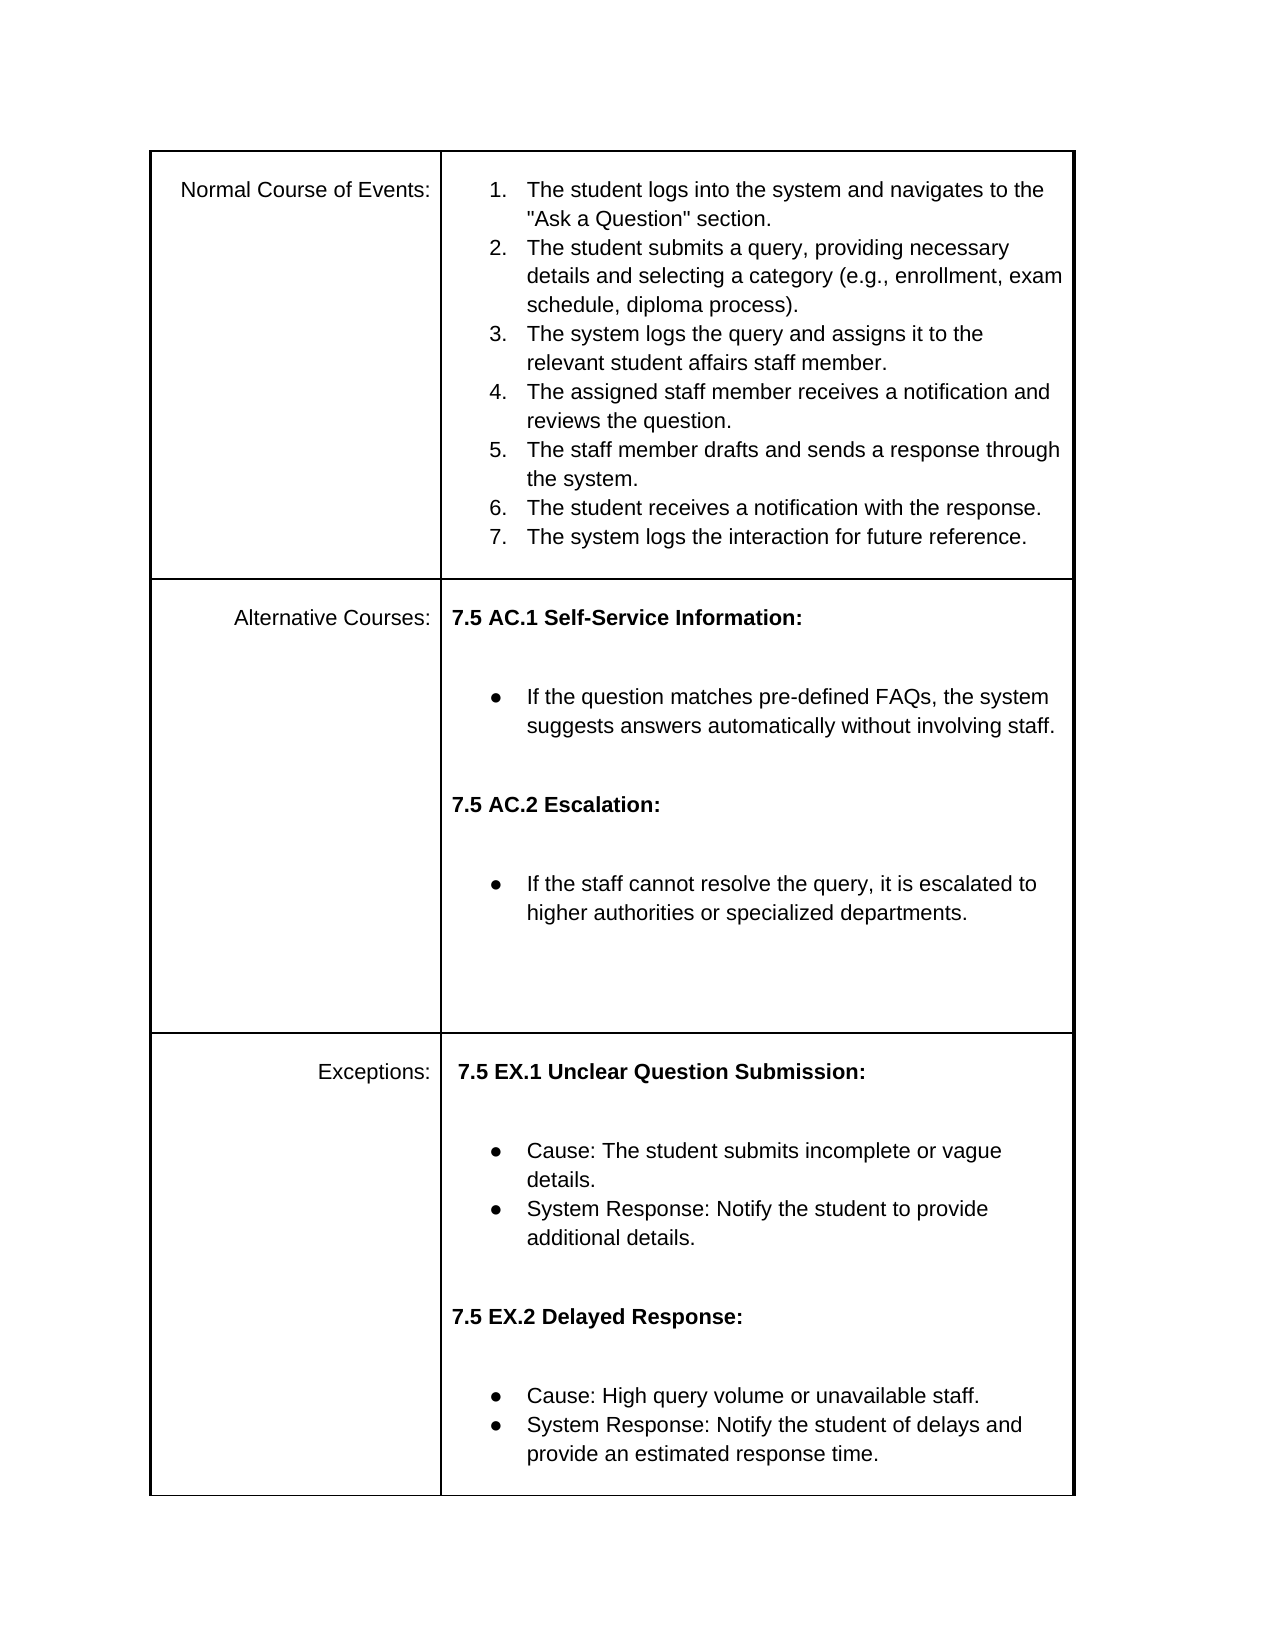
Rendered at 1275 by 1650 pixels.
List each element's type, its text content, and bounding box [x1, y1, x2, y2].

table_cell The student logs into the system and navigates to the "Ask a Question" section. The student submits a query, providing necessary details and selecting a category (e.g., enrollment, exam schedule, diploma process). The system logs the query and assigns it to the relevant student affairs staff member. The assigned staff member receives a notification and reviews the question. The staff member drafts and sends a response through the system. The student receives a notification with the response. The system logs the interaction for future reference. [442, 152, 1072, 578]
table_cell Alternative Courses: [152, 580, 440, 1032]
table_cell Normal Course of Events: [152, 152, 440, 578]
table_cell 7.5 AC.1 Self-Service Information: If the question matches pre-defined FAQs, the system suggests answers automatically without involving staff. 7.5 AC.2 Escalation: If the staff cannot resolve the query, it is escalated to higher authorities or specialized departments. [442, 580, 1072, 1032]
table_cell Exceptions: [152, 1034, 440, 1494]
table_cell 7.5 EX.1 Unclear Question Submission: Cause: The student submits incomplete or vague details. System Response: Notify the student to provide additional details. 7.5 EX.2 Delayed Response: Cause: High query volume or unavailable staff. System Response: Notify the student of delays and provide an estimated response time. [442, 1034, 1072, 1494]
